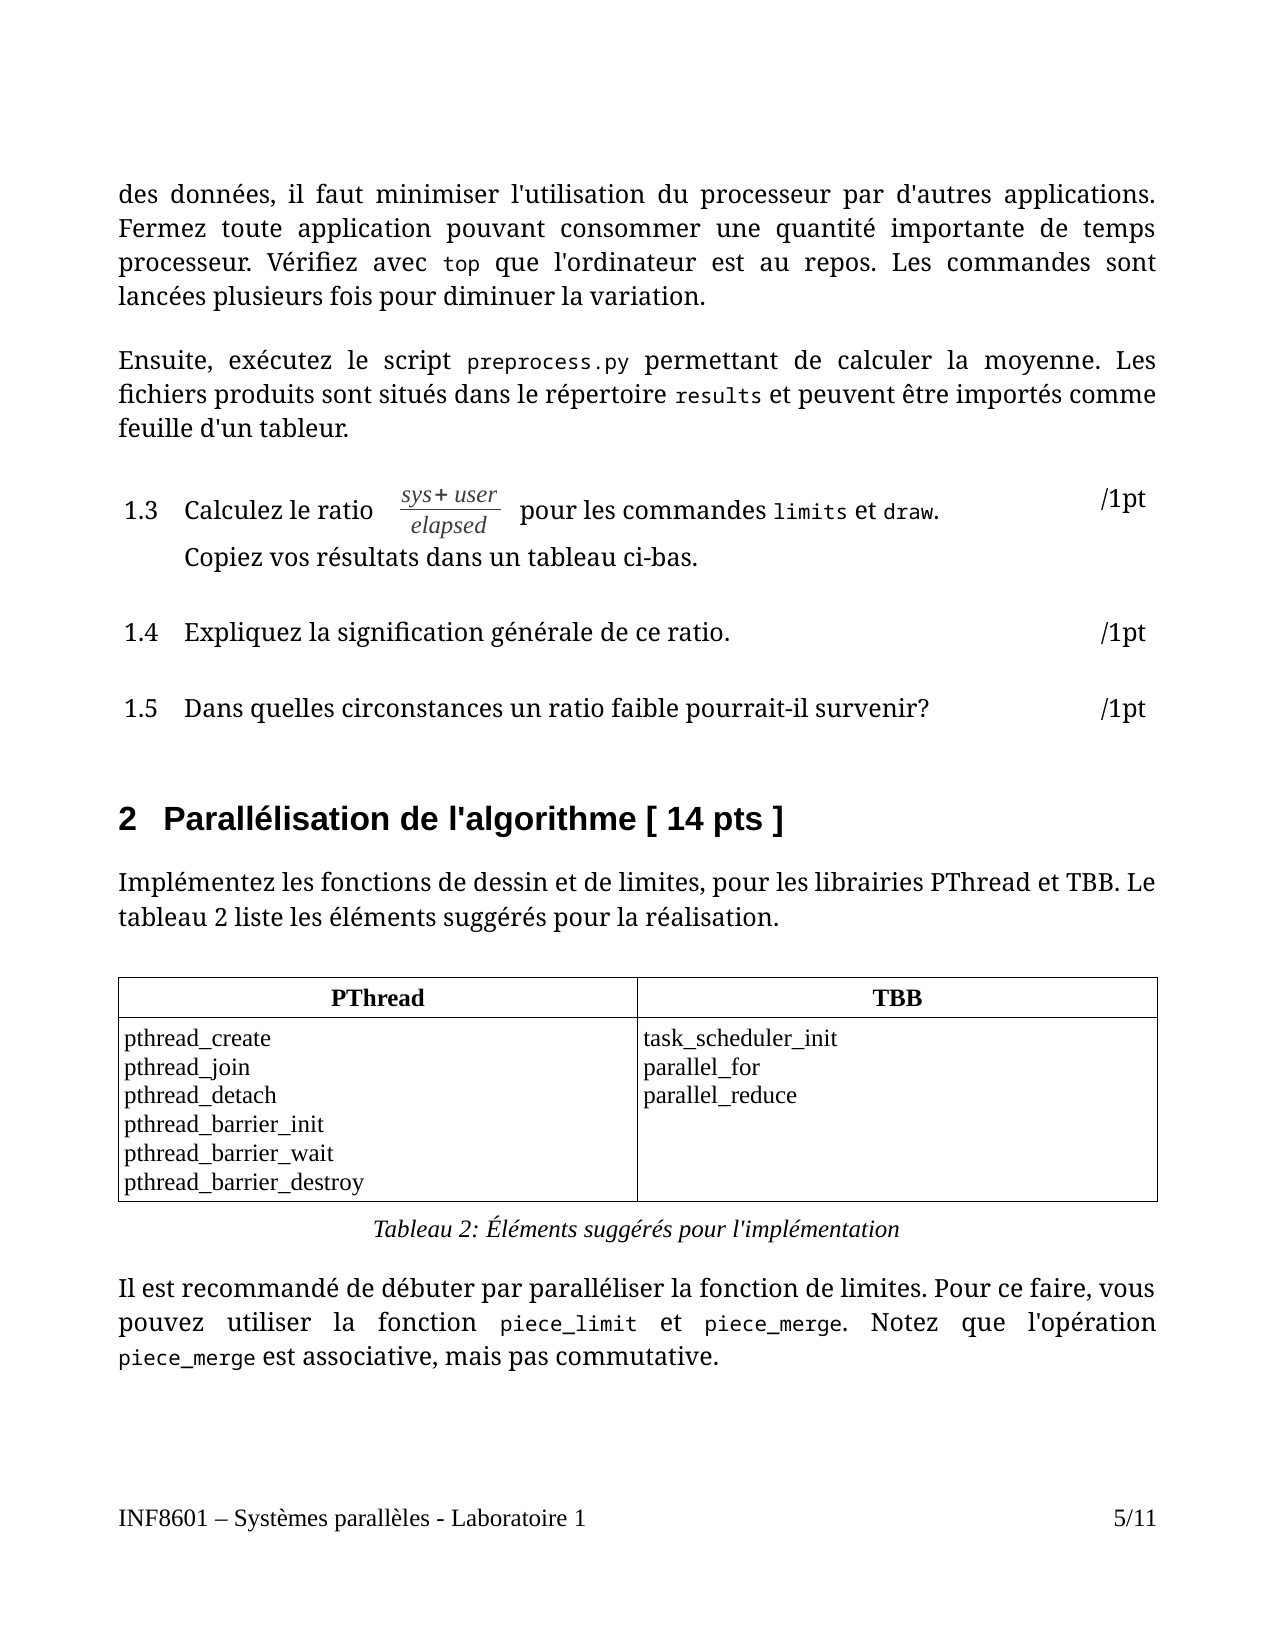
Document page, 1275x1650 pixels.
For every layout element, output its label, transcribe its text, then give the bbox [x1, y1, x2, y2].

table_cell [1020, 670, 1088, 745]
table_header PThread [119, 978, 637, 1017]
table_cell task_scheduler_init parallel_for parallel_reduce [638, 1018, 1157, 1201]
text Ensuite, exécutez le script preprocess.py permettant de calculer la moyenne. Les fichiers produits sont situés dans le répertoire results et peuvent être importés comme feuille d'un tableur. [118, 343, 1157, 445]
table_cell Dans quelles circonstances un ratio faible pourrait-il survenir? [118, 670, 1019, 745]
table_header Calculez le ratio pour les commandes limits et draw. Copiez vos résultats dans un tableau ci-bas. [118, 460, 1019, 594]
table_cell [1020, 594, 1088, 670]
table_header /1pt [1089, 460, 1157, 594]
table_header TBB [638, 978, 1157, 1017]
text Tableau 2: Éléments suggérés pour l'implémentation [118, 1214, 1157, 1243]
table_header [1020, 460, 1088, 594]
table_cell Expliquez la signification générale de ce ratio. [118, 594, 1019, 670]
text Il est recommandé de débuter par paralléliser la fonction de limites. Pour ce faire, vous pouvez utiliser la fonction piece_limit et piece_merge. Notez que l'opération piece_merge est associative, mais pas commutative. [118, 1270, 1157, 1372]
text des données, il faut minimiser l'utilisation du processeur par d'autres applications. Fermez toute application pouvant consommer une quantité importante de temps processeur. Vérifiez avec top que l'ordinateur est au repos. Les commandes sont lancées plusieurs fois pour diminuer la variation. [118, 176, 1157, 313]
text Implémentez les fonctions de dessin et de limites, pour les librairies PThread et TBB. Le tableau 2 liste les éléments suggérés pour la réalisation. [118, 865, 1157, 933]
table_cell /1pt [1089, 670, 1157, 745]
table_cell /1pt [1089, 594, 1157, 670]
subtitle Parallélisation de l'algorithme [ 14 pts ] [118, 799, 1157, 838]
table_cell pthread_create pthread_join pthread_detach pthread_barrier_init pthread_barrier_wait pthread_barrier_destroy [119, 1018, 637, 1201]
